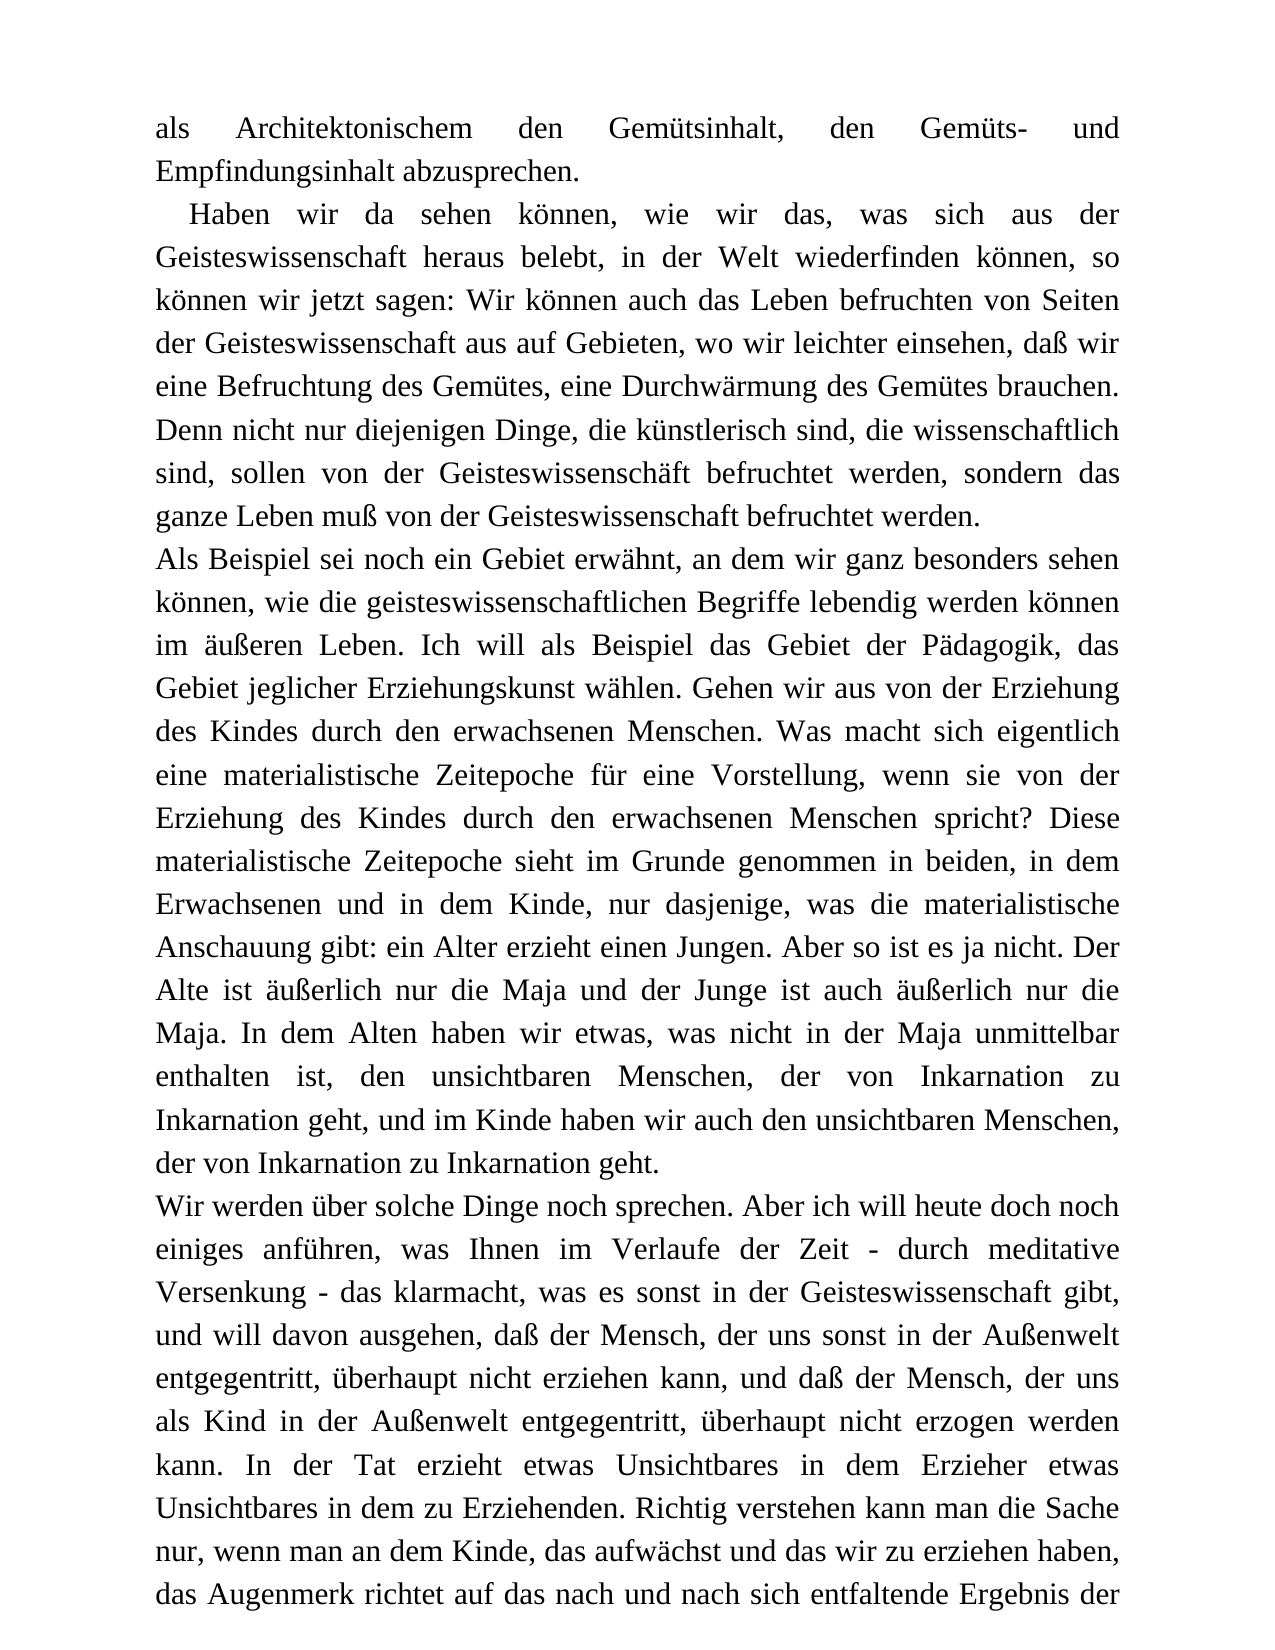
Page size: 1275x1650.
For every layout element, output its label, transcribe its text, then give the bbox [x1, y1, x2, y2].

text als Architektonischem den Gemütsinhalt, den Gemüts- und Empfindungsinhalt abzusprechen. [155, 109, 1121, 188]
text Als Beispiel sei noch ein Gebiet erwähnt, an dem wir ganz besonders sehen können, wie die geisteswissenschaftlichen Begriffe lebendig werden können im äußeren Leben. Ich will als Beispiel das Gebiet der Pädagogik, das Gebiet jeglicher Erziehungskunst wählen. Gehen wir aus von der Erziehung des Kindes durch den erwachsenen Menschen. Was macht sich eigentlich eine materialistische Zeitepoche für eine Vorstellung, wenn sie von der Erziehung des Kindes durch den erwachsenen Menschen spricht? Diese materialistische Zeitepoche sieht im Grunde genommen in beiden, in dem Erwachsenen und in dem Kinde, nur dasjenige, was die materialistische Anschauung gibt: ein Alter erzieht einen Jungen. Aber so ist es ja nicht. Der Alte ist äußerlich nur die Maja und der Junge ist auch äußerlich nur die Maja. In dem Alten haben wir etwas, was nicht in der Maja unmittelbar enthalten ist, den unsichtbaren Menschen, der von Inkarnation zu Inkarnation geht, und im Kinde haben wir auch den unsichtbaren Menschen, der von Inkarnation zu Inkarnation geht. [155, 540, 1121, 1180]
text Wir werden über solche Dinge noch sprechen. Aber ich will heute doch noch einiges anführen, was Ihnen im Verlaufe der Zeit - durch meditative Versenkung - das klarmacht, was es sonst in der Geisteswissenschaft gibt, und will davon ausgehen, daß der Mensch, der uns sonst in der Außenwelt entgegentritt, überhaupt nicht erziehen kann, und daß der Mensch, der uns als Kind in der Außenwelt entgegentritt, überhaupt nicht erzogen werden kann. In der Tat erzieht etwas Unsichtbares in dem Erzieher etwas Unsichtbares in dem zu Erziehenden. Richtig verstehen kann man die Sache nur, wenn man an dem Kinde, das aufwächst und das wir zu erziehen haben, das Augenmerk richtet auf das nach und nach sich entfaltende Ergebnis der [155, 1187, 1121, 1611]
text Haben wir da sehen können, wie wir das, was sich aus der Geisteswissenschaft heraus belebt, in der Welt wiederfinden können, so können wir jetzt sagen: Wir können auch das Leben befruchten von Seiten der Geisteswissenschaft aus auf Gebieten, wo wir leichter einsehen, daß wir eine Befruchtung des Gemütes, eine Durchwärmung des Gemütes brauchen. Denn nicht nur diejenigen Dinge, die künstlerisch sind, die wissenschaftlich sind, sollen von der Geisteswissenschäft befruchtet werden, sondern das ganze Leben muß von der Geisteswissenschaft befruchtet werden. [155, 195, 1121, 533]
